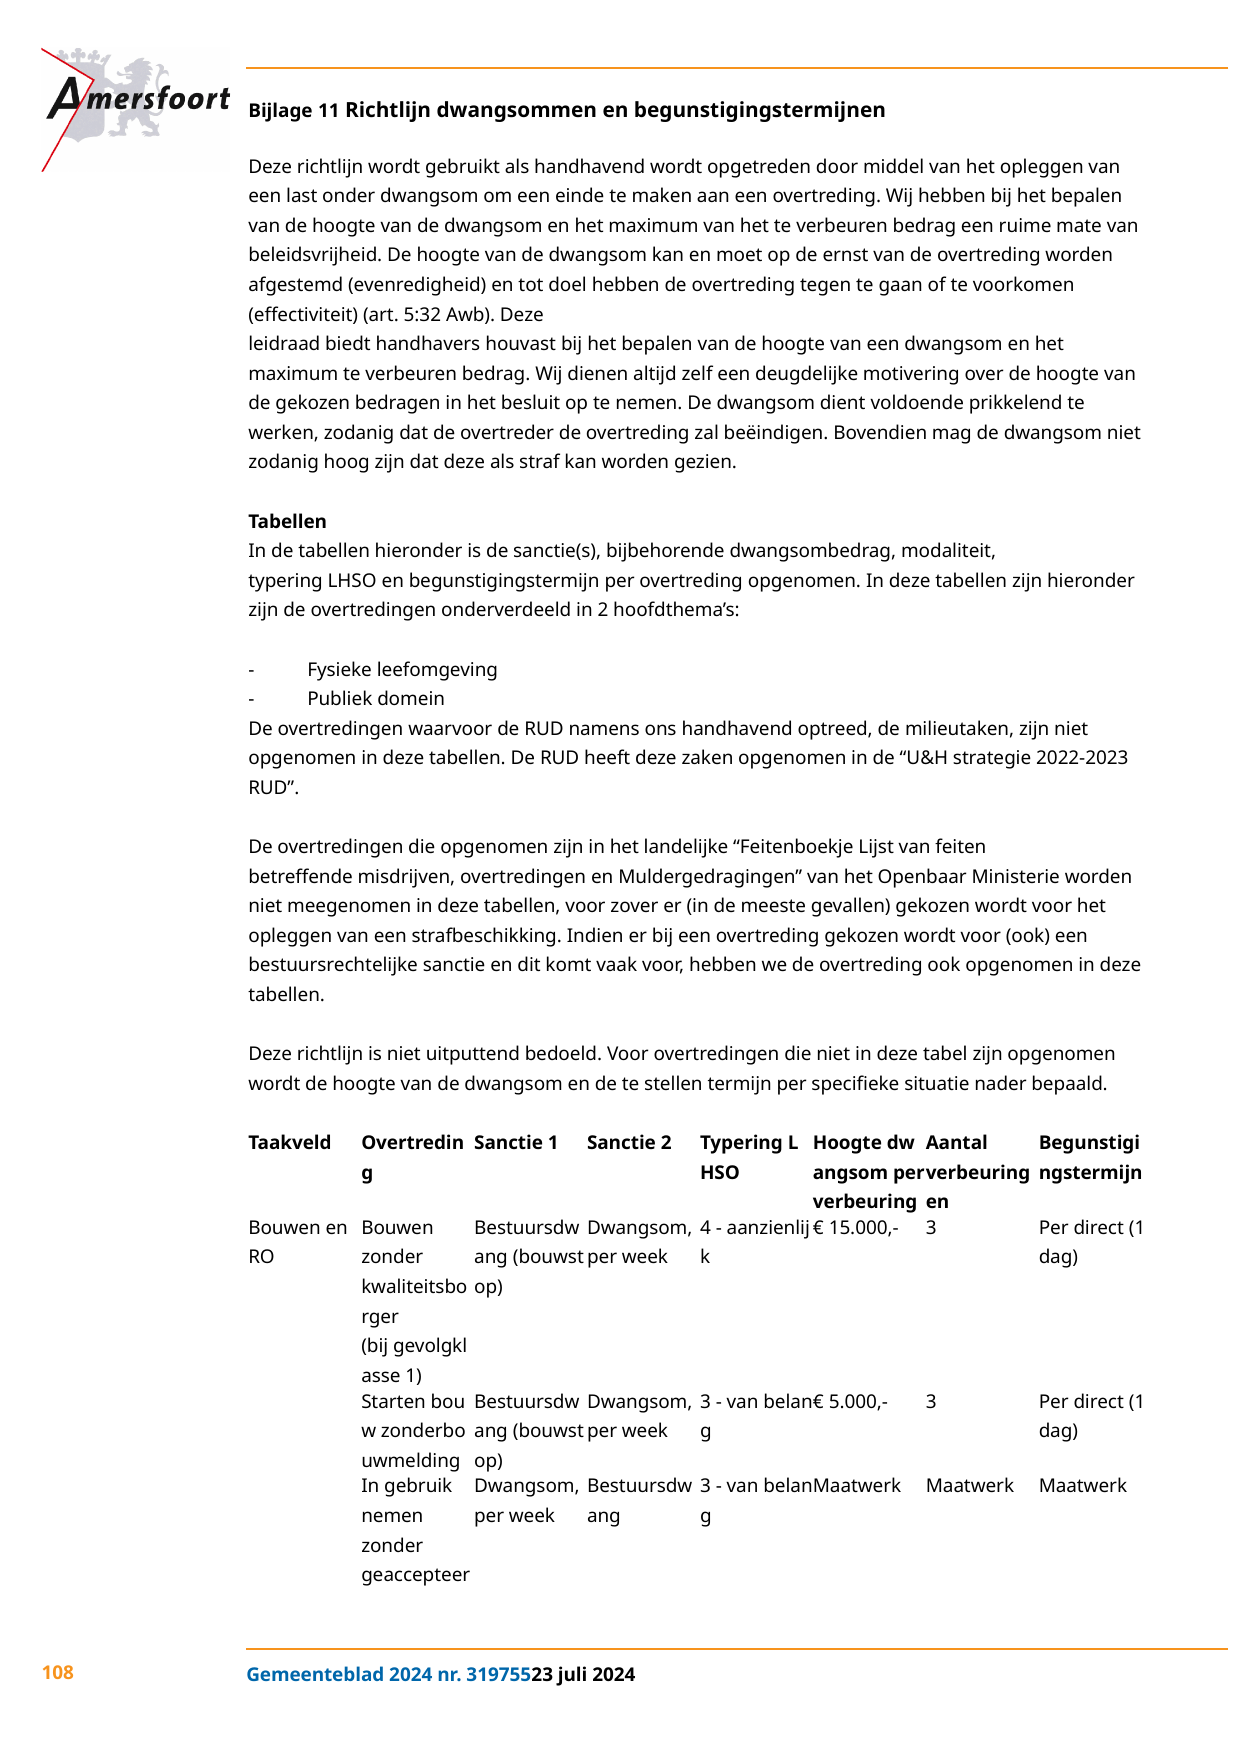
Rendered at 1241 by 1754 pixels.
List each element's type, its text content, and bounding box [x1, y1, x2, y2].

table_cell Bestuursdwang (bouwstop) [474, 1388, 587, 1473]
table_header Typering LHSO [700, 1129, 813, 1214]
table_cell Dwangsom,per week [474, 1473, 587, 1587]
table_header Sanctie 1 [474, 1129, 587, 1214]
picture [41, 47, 231, 172]
table_cell 3 [926, 1388, 1038, 1473]
table_cell € 15.000,- [813, 1214, 926, 1388]
table_header Sanctie 2 [587, 1129, 700, 1214]
table_cell 3 - van belang [700, 1388, 813, 1473]
table_cell 4 - aanzienlijk [700, 1214, 813, 1388]
table_cell Per direct (1 dag) [1039, 1214, 1152, 1388]
table_cell 3 - van belang [700, 1473, 813, 1587]
table_cell 3 [926, 1214, 1038, 1388]
table_cell Bouwen en RO [248, 1214, 361, 1587]
table_cell Per direct (1 dag) [1039, 1388, 1152, 1473]
text Deze richtlijn is niet uitputtend bedoeld. Voor overtredingen die niet in deze tabel zijn opgenomen wordt de hoogte van de dwangsom en de te stellen termijn per specifieke situatie nader bepaald. [248, 1040, 1152, 1096]
table_cell Dwangsom,per week [587, 1388, 700, 1473]
table_header Begunstigingstermijn [1039, 1129, 1152, 1214]
table_cell Bouwen zonder kwaliteitsborger (bij gevolgklasse 1) [361, 1214, 474, 1388]
table_cell Starten bouw zonderbouwmelding [361, 1388, 474, 1473]
table_cell Bestuursdwang [587, 1473, 700, 1587]
list Fysieke leefomgeving [248, 656, 1152, 682]
table_header Aantal verbeuringen [926, 1129, 1038, 1214]
text In de tabellen hieronder is de sanctie(s), bijbehorende dwangsombedrag, modaliteit, typering LHSO en begunstigingstermijn per overtreding opgenomen. In deze tabellen zijn hieronder zijn de overtredingen onderverdeeld in 2 hoofdthema’s: [248, 537, 1152, 622]
table_header Taakveld [248, 1129, 361, 1214]
table_cell Maatwerk [1039, 1473, 1152, 1587]
table_cell In gebruik nemen zonder geaccepteer [361, 1473, 474, 1587]
table_cell € 5.000,- [813, 1388, 926, 1473]
table_header Hoogte dwangsom per verbeuring [813, 1129, 926, 1214]
table_cell Maatwerk [926, 1473, 1038, 1587]
table_cell Bestuursdwang (bouwstop) [474, 1214, 587, 1388]
text De overtredingen waarvoor de RUD namens ons handhavend optreed, de milieutaken, zijn niet opgenomen in deze tabellen. De RUD heeft deze zaken opgenomen in de “U&H strategie 2022-2023 RUD”. [248, 715, 1152, 800]
text Deze richtlijn wordt gebruikt als handhavend wordt opgetreden door middel van het opleggen van een last onder dwangsom om een einde te maken aan een overtreding. Wij hebben bij het bepalen van de hoogte van de dwangsom en het maximum van het te verbeuren bedrag een ruime mate van beleidsvrijheid. De hoogte van de dwangsom kan en moet op de ernst van de overtreding worden afgestemd (evenredigheid) en tot doel hebben de overtreding tegen te gaan of te voorkomen (effectiviteit) (art. 5:32 Awb). Deze leidraad biedt handhavers houvast bij het bepalen van de hoogte van een dwangsom en het maximum te verbeuren bedrag. Wij dienen altijd zelf een deugdelijke motivering over de hoogte van de gekozen bedragen in het besluit op te nemen. De dwangsom dient voldoende prikkelend te werken, zodanig dat de overtreder de overtreding zal beëindigen. Bovendien mag de dwangsom niet zodanig hoog zijn dat deze als straf kan worden gezien. [248, 153, 1152, 474]
text Tabellen [248, 508, 1152, 534]
text Bijlage 11 Richtlijn dwangsommen en begunstigingstermijnen [248, 95, 1152, 123]
table_header Overtreding [361, 1129, 474, 1214]
table_cell Dwangsom, per week [587, 1214, 700, 1388]
list Publiek domein [248, 685, 1152, 711]
table_cell Maatwerk [813, 1473, 926, 1587]
text De overtredingen die opgenomen zijn in het landelijke “Feitenboekje Lijst van feiten betreffende misdrijven, overtredingen en Muldergedragingen” van het Openbaar Ministerie worden niet meegenomen in deze tabellen, voor zover er (in de meeste gevallen) gekozen wordt voor het opleggen van een strafbeschikking. Indien er bij een overtreding gekozen wordt voor (ook) een bestuursrechtelijke sanctie en dit komt vaak voor, hebben we de overtreding ook opgenomen in deze tabellen. [248, 833, 1152, 1007]
